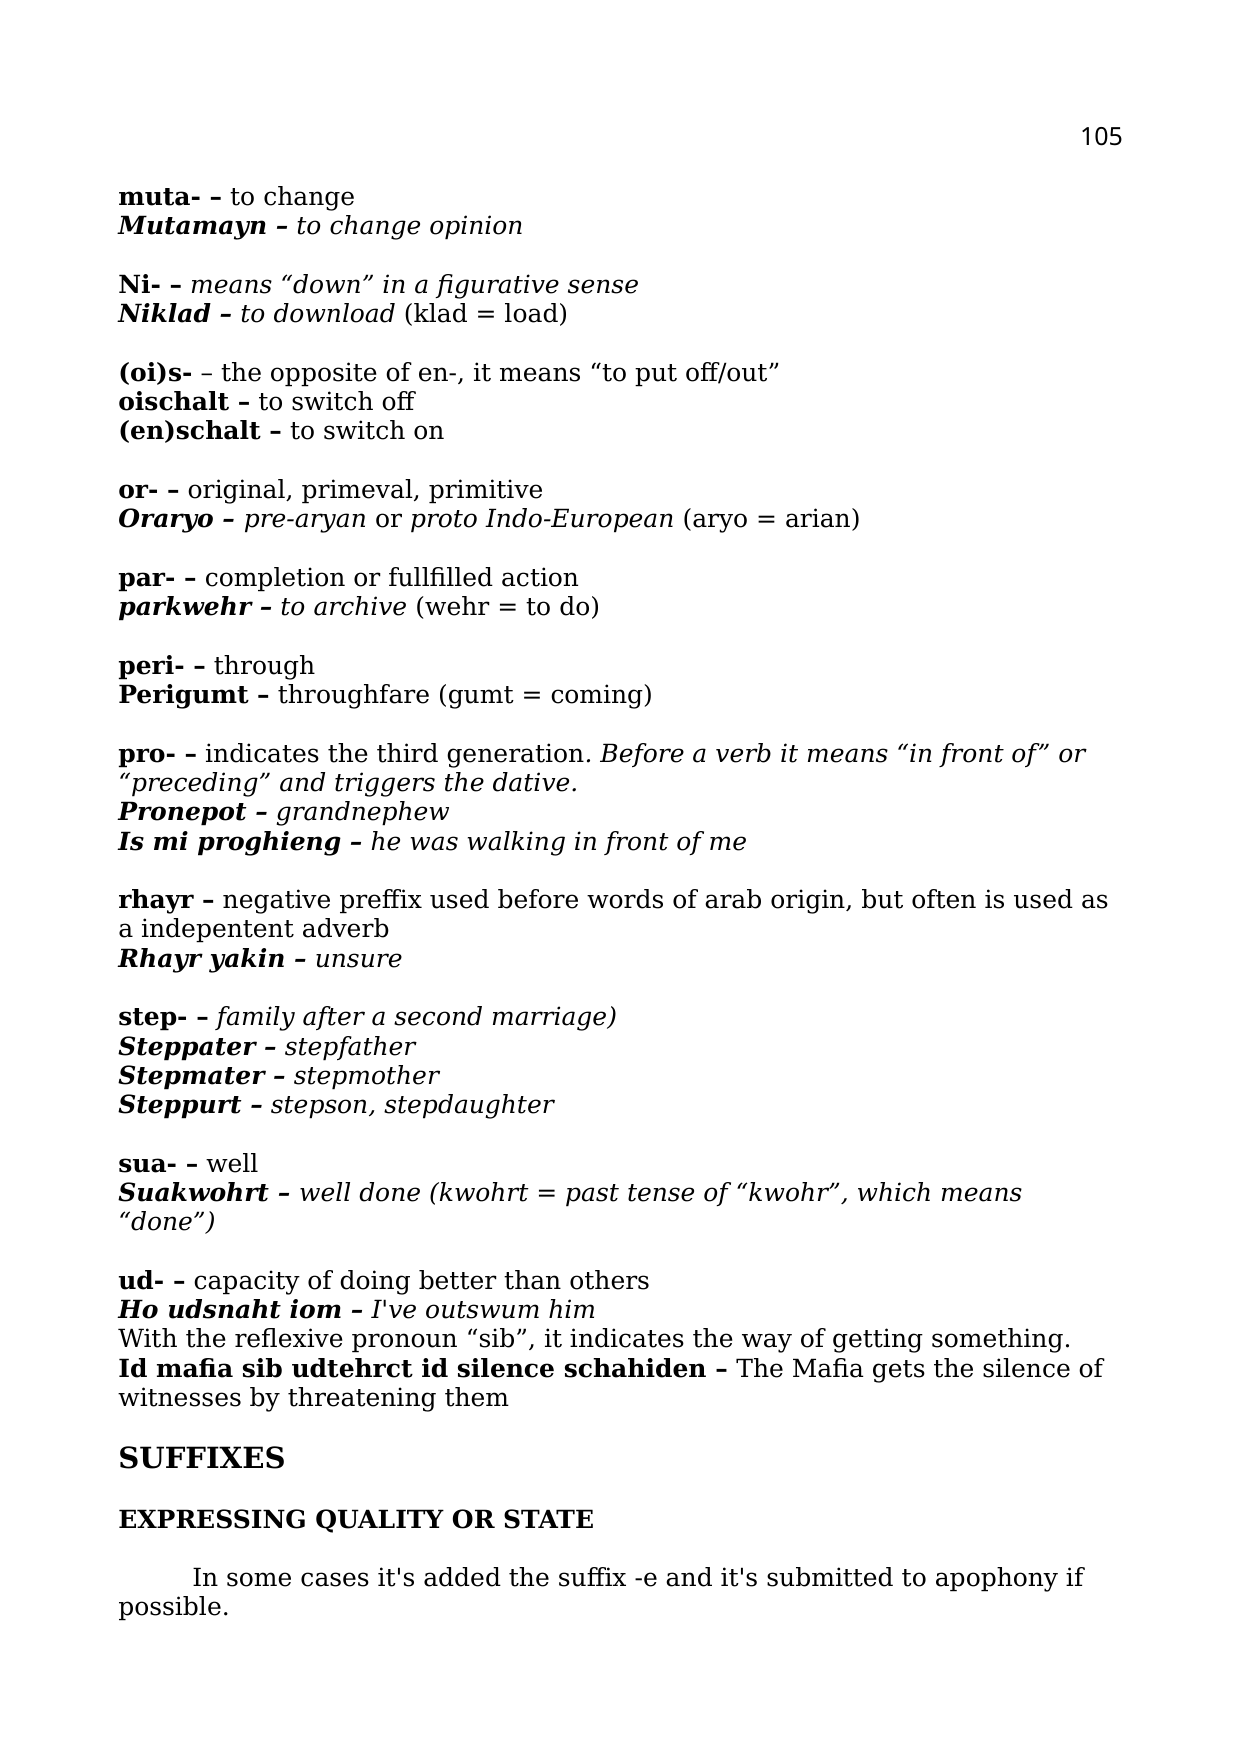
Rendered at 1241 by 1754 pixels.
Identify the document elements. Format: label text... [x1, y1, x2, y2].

text Id mafia sib udtehrct id silence schahiden – The Mafia gets the silence of witnesses by threatening them [118, 1354, 1123, 1412]
text Mutamayn – to change opinion [118, 211, 1123, 240]
text sua- – well [118, 1149, 1123, 1178]
text Is mi proghieng – he was walking in front of me [118, 826, 1123, 856]
text muta- – to change [118, 182, 1123, 211]
text rhayr – negative preffix used before words of arab origin, but often is used as a indepentent adverb [118, 885, 1123, 943]
text oischalt – to switch off [118, 387, 1123, 416]
text Ni- – means “down” in a figurative sense [118, 269, 1123, 299]
text With the reflexive pronoun “sib”, it indicates the way of getting something. [118, 1324, 1123, 1354]
text par- – completion or fullfilled action [118, 563, 1123, 592]
subtitle SUFFIXES [118, 1441, 1123, 1476]
text (en)schalt – to switch on [118, 416, 1123, 446]
subtitle EXPRESSING QUALITY OR STATE [118, 1505, 1123, 1534]
text Stepmater – stepmother [118, 1061, 1123, 1090]
text Ho udsnaht iom – I've outswum him [118, 1295, 1123, 1324]
text Perigumt – throughfare (gumt = coming) [118, 680, 1123, 709]
text Steppater – stepfather [118, 1031, 1123, 1061]
text Suakwohrt – well done (kwohrt = past tense of “kwohr”, which means “done”) [118, 1178, 1123, 1237]
text or- – original, primeval, primitive [118, 475, 1123, 504]
text Steppurt – stepson, stepdaughter [118, 1090, 1123, 1119]
text (oi)s- – the opposite of en-, it means “to put off/out” [118, 357, 1123, 387]
text In some cases it's added the suffix -e and it's submitted to apophony if possible. [118, 1563, 1123, 1622]
text Pronepot – grandnephew [118, 797, 1123, 826]
text Niklad – to download (klad = load) [118, 299, 1123, 328]
text step- – family after a second marriage) [118, 1002, 1123, 1031]
text Rhayr yakin – unsure [118, 943, 1123, 973]
text pro- – indicates the third generation. Before a verb it means “in front of” or “preceding” and triggers the dative. [118, 738, 1123, 797]
text peri- – through [118, 651, 1123, 680]
text parkwehr – to archive (wehr = to do) [118, 592, 1123, 621]
text Oraryo – pre-aryan or proto Indo-European (aryo = arian) [118, 504, 1123, 533]
text ud- – capacity of doing better than others [118, 1266, 1123, 1295]
